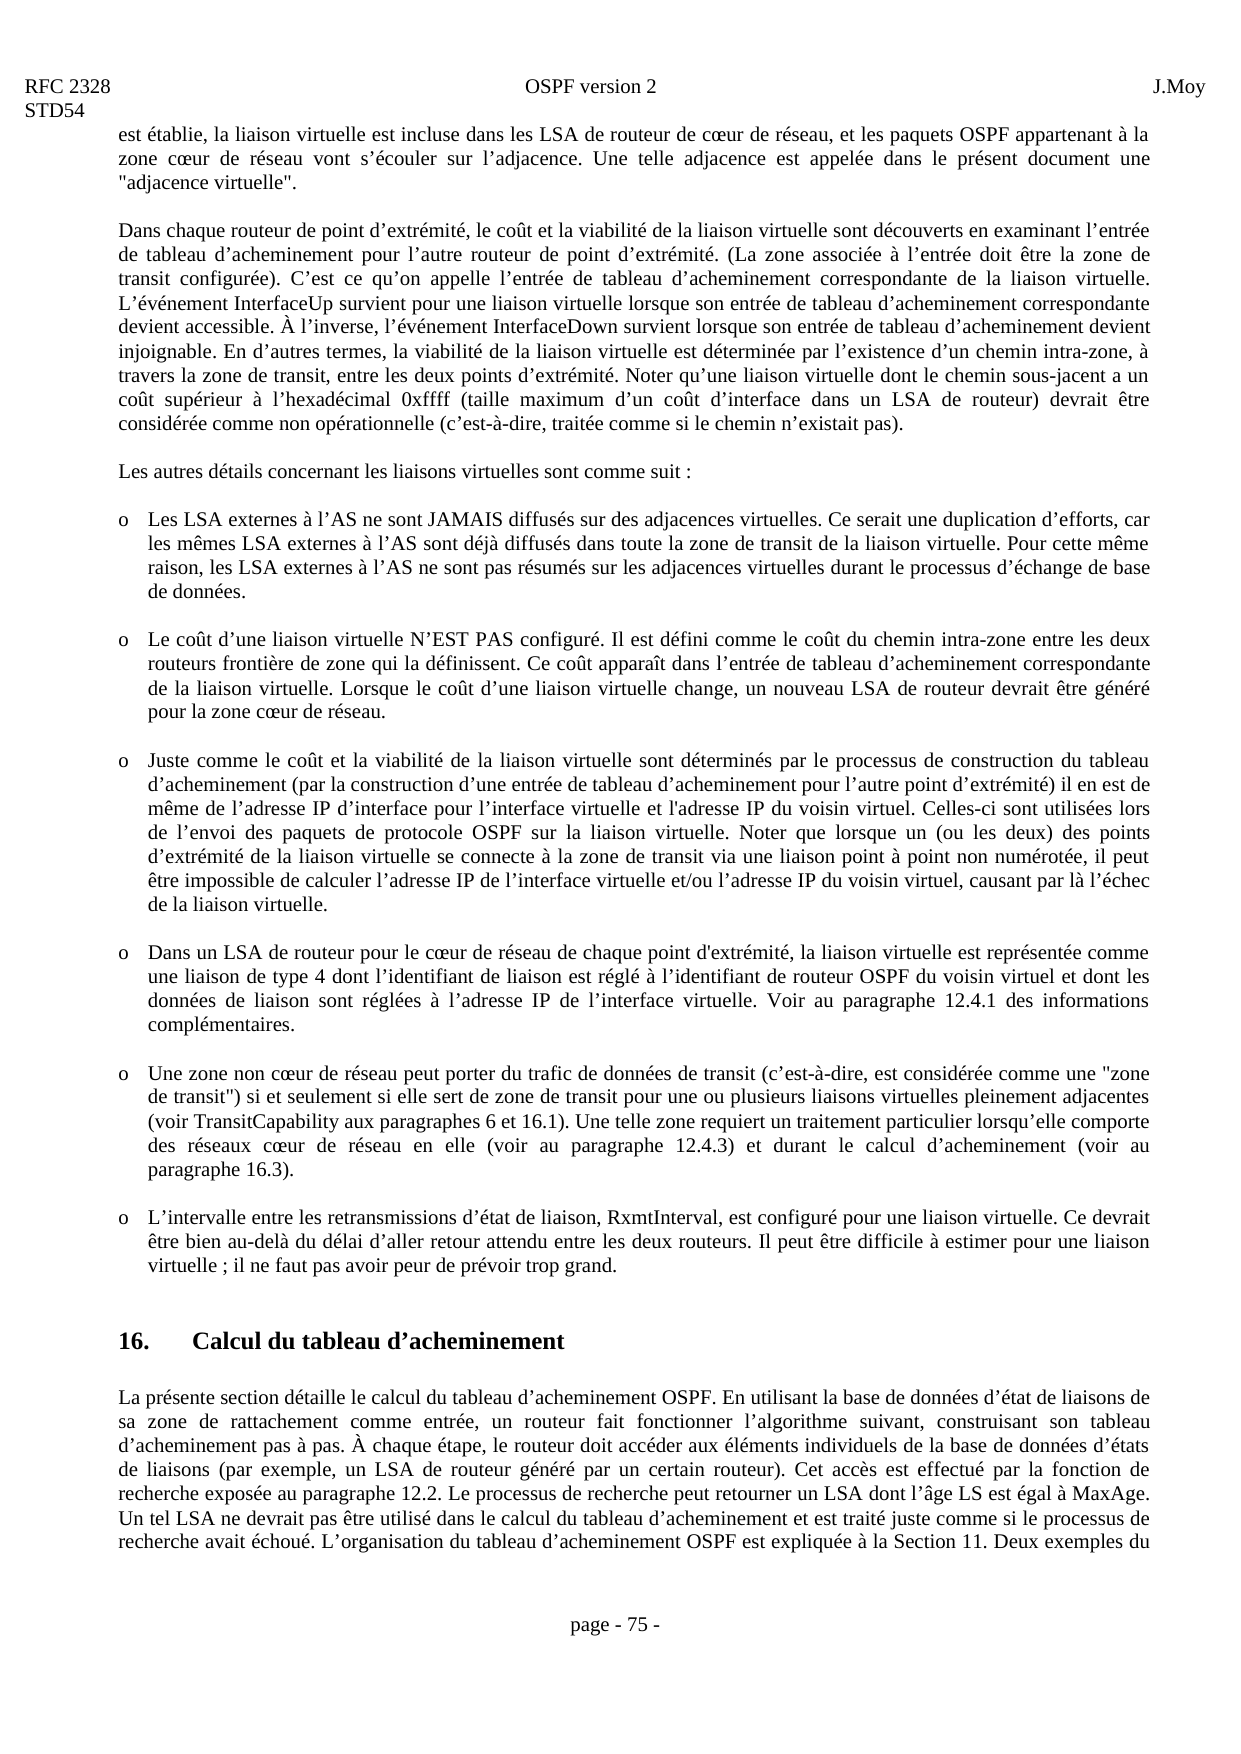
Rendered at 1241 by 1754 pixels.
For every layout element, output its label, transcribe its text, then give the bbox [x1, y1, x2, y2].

text o Juste comme le coût et la viabilité de la liaison virtuelle sont déterminés par le processus de construction du tableau d’acheminement (par la construction d’une entrée de tableau d’acheminement pour l’autre point d’extrémité) il en est de même de l’adresse IP d’interface pour l’interface virtuelle et l'adresse IP du voisin virtuel. Celles-ci sont utilisées lors de l’envoi des paquets de protocole OSPF sur la liaison virtuelle. Noter que lorsque un (ou les deux) des points d’extrémité de la liaison virtuelle se connecte à la zone de transit via une liaison point à point non numérotée, il peut être impossible de calculer l’adresse IP de l’interface virtuelle et/ou l’adresse IP du voisin virtuel, causant par là l’échec de la liaison virtuelle. [118, 748, 1152, 916]
text est établie, la liaison virtuelle est incluse dans les LSA de routeur de cœur de réseau, et les paquets OSPF appartenant à la zone cœur de réseau vont s’écouler sur l’adjacence. Une telle adjacence est appelée dans le présent document une "adjacence virtuelle". [118, 122, 1152, 194]
subtitle 16. Calcul du tableau d’acheminement [118, 1326, 1152, 1355]
text o Dans un LSA de routeur pour le cœur de réseau de chaque point d'extrémité, la liaison virtuelle est représentée comme une liaison de type 4 dont l’identifiant de liaison est réglé à l’identifiant de routeur OSPF du voisin virtuel et dont les données de liaison sont réglées à l’adresse IP de l’interface virtuelle. Voir au paragraphe 12.4.1 des informations complémentaires. [118, 940, 1152, 1036]
text Les autres détails concernant les liaisons virtuelles sont comme suit : [118, 459, 1152, 483]
text o Le coût d’une liaison virtuelle N’EST PAS configuré. Il est défini comme le coût du chemin intra-zone entre les deux routeurs frontière de zone qui la définissent. Ce coût apparaît dans l’entrée de tableau d’acheminement correspondante de la liaison virtuelle. Lorsque le coût d’une liaison virtuelle change, un nouveau LSA de routeur devrait être généré pour la zone cœur de réseau. [118, 627, 1152, 723]
text La présente section détaille le calcul du tableau d’acheminement OSPF. En utilisant la base de données d’état de liaisons de sa zone de rattachement comme entrée, un routeur fait fonctionner l’algorithme suivant, construisant son tableau d’acheminement pas à pas. À chaque étape, le routeur doit accéder aux éléments individuels de la base de données d’états de liaisons (par exemple, un LSA de routeur généré par un certain routeur). Cet accès est effectué par la fonction de recherche exposée au paragraphe 12.2. Le processus de recherche peut retourner un LSA dont l’âge LS est égal à MaxAge. Un tel LSA ne devrait pas être utilisé dans le calcul du tableau d’acheminement et est traité juste comme si le processus de recherche avait échoué. L’organisation du tableau d’acheminement OSPF est expliquée à la Section 11. Deux exemples du [118, 1385, 1152, 1553]
text o Les LSA externes à l’AS ne sont JAMAIS diffusés sur des adjacences virtuelles. Ce serait une duplication d’efforts, car les mêmes LSA externes à l’AS sont déjà diffusés dans toute la zone de transit de la liaison virtuelle. Pour cette même raison, les LSA externes à l’AS ne sont pas résumés sur les adjacences virtuelles durant le processus d’échange de base de données. [118, 507, 1152, 603]
text o Une zone non cœur de réseau peut porter du trafic de données de transit (c’est-à-dire, est considérée comme une "zone de transit") si et seulement si elle sert de zone de transit pour une ou plusieurs liaisons virtuelles pleinement adjacentes (voir TransitCapability aux paragraphes 6 et 16.1). Une telle zone requiert un traitement particulier lorsqu’elle comporte des réseaux cœur de réseau en elle (voir au paragraphe 12.4.3) et durant le calcul d’acheminement (voir au paragraphe 16.3). [118, 1060, 1152, 1181]
text o L’intervalle entre les retransmissions d’état de liaison, RxmtInterval, est configuré pour une liaison virtuelle. Ce devrait être bien au-delà du délai d’aller retour attendu entre les deux routeurs. Il peut être difficile à estimer pour une liaison virtuelle ; il ne faut pas avoir peur de prévoir trop grand. [118, 1205, 1152, 1277]
text Dans chaque routeur de point d’extrémité, le coût et la viabilité de la liaison virtuelle sont découverts en examinant l’entrée de tableau d’acheminement pour l’autre routeur de point d’extrémité. (La zone associée à l’entrée doit être la zone de transit configurée). C’est ce qu’on appelle l’entrée de tableau d’acheminement correspondante de la liaison virtuelle. L’événement InterfaceUp survient pour une liaison virtuelle lorsque son entrée de tableau d’acheminement correspondante devient accessible. À l’inverse, l’événement InterfaceDown survient lorsque son entrée de tableau d’acheminement devient injoignable. En d’autres termes, la viabilité de la liaison virtuelle est déterminée par l’existence d’un chemin intra-zone, à travers la zone de transit, entre les deux points d’extrémité. Noter qu’une liaison virtuelle dont le chemin sous-jacent a un coût supérieur à l’hexadécimal 0xffff (taille maximum d’un coût d’interface dans un LSA de routeur) devrait être considérée comme non opérationnelle (c’est-à-dire, traitée comme si le chemin n’existait pas). [118, 218, 1152, 435]
